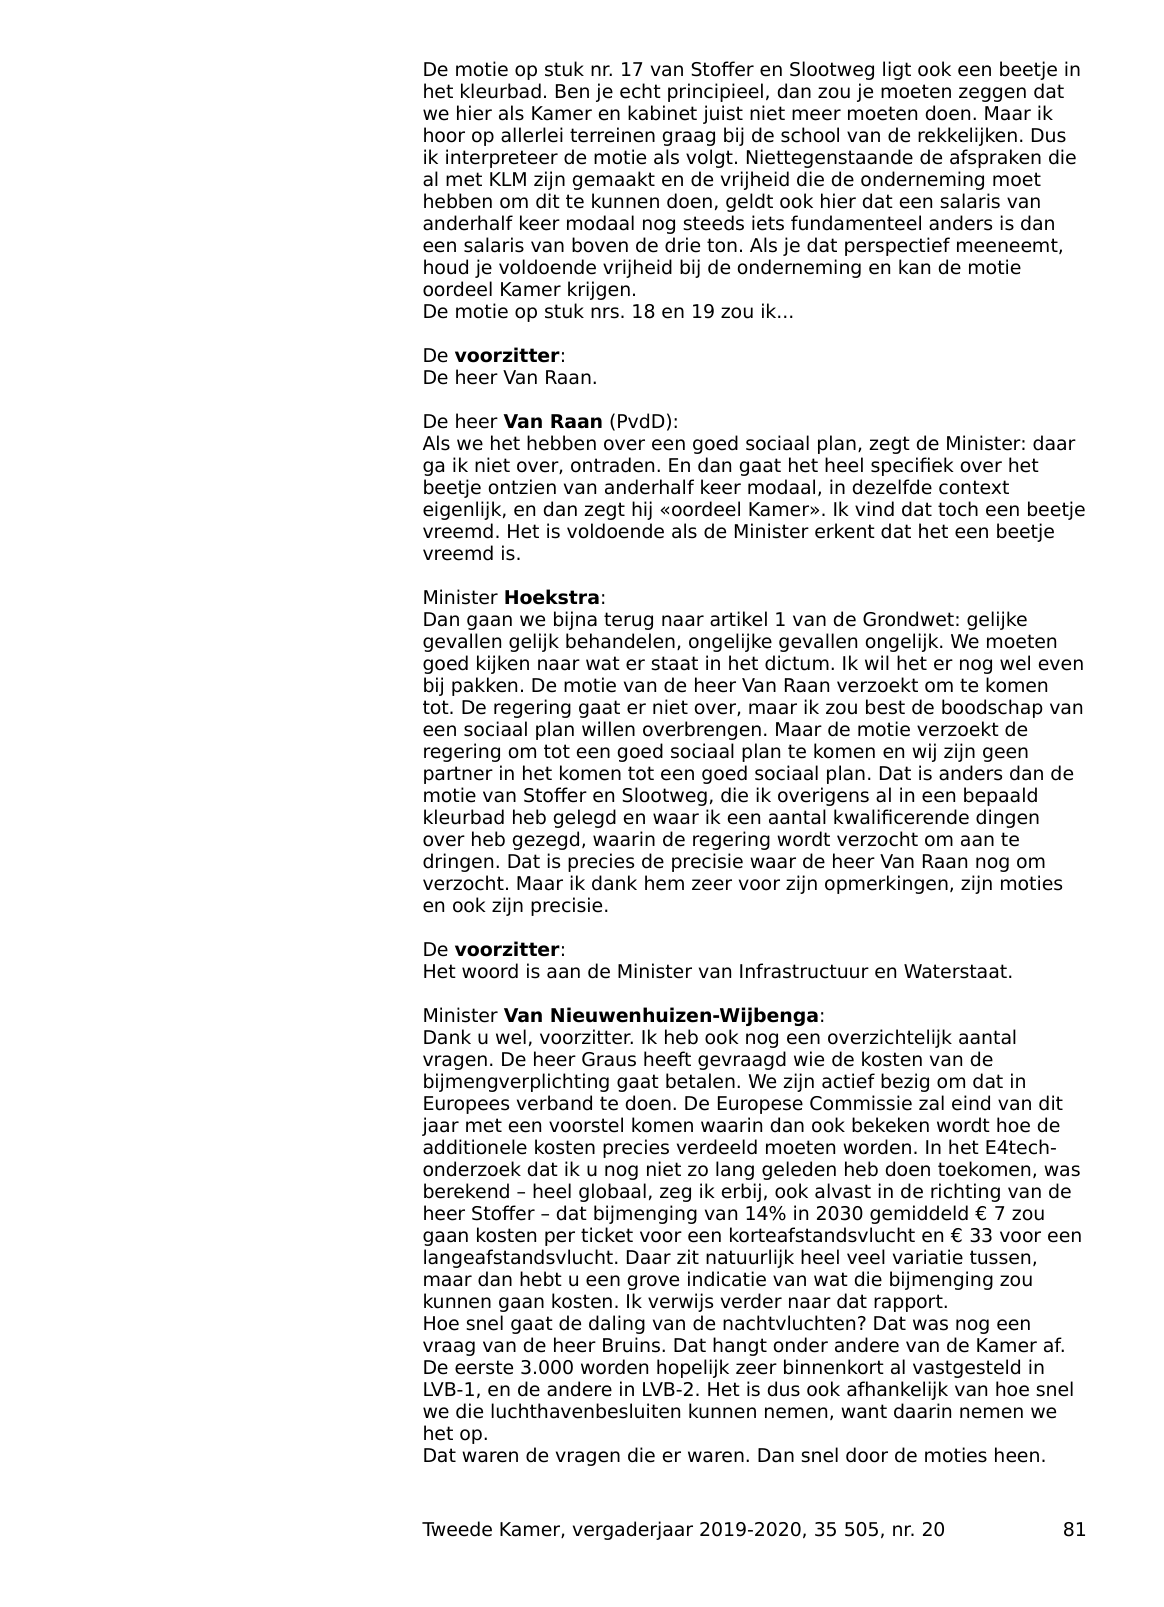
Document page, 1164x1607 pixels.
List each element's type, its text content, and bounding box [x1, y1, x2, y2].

text Minister Van Nieuwenhuizen-Wijbenga: [422, 1005, 1087, 1027]
text Dat waren de vragen die er waren. Dan snel door de moties heen. [422, 1445, 1087, 1467]
text De motie op stuk nr. 17 van Stoffer en Slootweg ligt ook een beetje in het kleurbad. Ben je echt principieel, dan zou je moeten zeggen dat we hier als Kamer en kabinet juist niet meer moeten doen. Maar ik hoor op allerlei terreinen graag bij de school van de rekkelijken. Dus ik interpreteer de motie als volgt. Niettegenstaande de afspraken die al met KLM zijn gemaakt en de vrijheid die de onderneming moet hebben om dit te kunnen doen, geldt ook hier dat een salaris van anderhalf keer modaal nog steeds iets fundamenteel anders is dan een salaris van boven de drie ton. Als je dat perspectief meeneemt, houd je voldoende vrijheid bij de onderneming en kan de motie oordeel Kamer krijgen. [422, 59, 1087, 301]
text Het woord is aan de Minister van Infrastructuur en Waterstaat. [422, 961, 1087, 983]
text Dan gaan we bijna terug naar artikel 1 van de Grondwet: gelijke gevallen gelijk behandelen, ongelijke gevallen ongelijk. We moeten goed kijken naar wat er staat in het dictum. Ik wil het er nog wel even bij pakken. De motie van de heer Van Raan verzoekt om te komen tot. De regering gaat er niet over, maar ik zou best de boodschap van een sociaal plan willen overbrengen. Maar de motie verzoekt de regering om tot een goed sociaal plan te komen en wij zijn geen partner in het komen tot een goed sociaal plan. Dat is anders dan de motie van Stoffer en Slootweg, die ik overigens al in een bepaald kleurbad heb gelegd en waar ik een aantal kwalificerende dingen over heb gezegd, waarin de regering wordt verzocht om aan te dringen. Dat is precies de precisie waar de heer Van Raan nog om verzocht. Maar ik dank hem zeer voor zijn opmerkingen, zijn moties en ook zijn precisie. [422, 609, 1087, 917]
text De voorzitter: [422, 345, 1087, 367]
text Hoe snel gaat de daling van de nachtvluchten? Dat was nog een vraag van de heer Bruins. Dat hangt onder andere van de Kamer af. De eerste 3.000 worden hopelijk zeer binnenkort al vastgesteld in LVB-1, en de andere in LVB-2. Het is dus ook afhankelijk van hoe snel we die luchthavenbesluiten kunnen nemen, want daarin nemen we het op. [422, 1313, 1087, 1445]
text Als we het hebben over een goed sociaal plan, zegt de Minister: daar ga ik niet over, ontraden. En dan gaat het heel specifiek over het beetje ontzien van anderhalf keer modaal, in dezelfde context eigenlijk, en dan zegt hij «oordeel Kamer». Ik vind dat toch een beetje vreemd. Het is voldoende als de Minister erkent dat het een beetje vreemd is. [422, 433, 1087, 565]
text De heer Van Raan. [422, 367, 1087, 389]
text De heer Van Raan (PvdD): [422, 411, 1087, 433]
text Minister Hoekstra: [422, 587, 1087, 609]
text De motie op stuk nrs. 18 en 19 zou ik... [422, 301, 1087, 323]
text De voorzitter: [422, 939, 1087, 961]
text Dank u wel, voorzitter. Ik heb ook nog een overzichtelijk aantal vragen. De heer Graus heeft gevraagd wie de kosten van de bijmengverplichting gaat betalen. We zijn actief bezig om dat in Europees verband te doen. De Europese Commissie zal eind van dit jaar met een voorstel komen waarin dan ook bekeken wordt hoe de additionele kosten precies verdeeld moeten worden. In het E4tech-onderzoek dat ik u nog niet zo lang geleden heb doen toekomen, was berekend – heel globaal, zeg ik erbij, ook alvast in de richting van de heer Stoffer – dat bijmenging van 14% in 2030 gemiddeld € 7 zou gaan kosten per ticket voor een korteafstandsvlucht en € 33 voor een langeafstandsvlucht. Daar zit natuurlijk heel veel variatie tussen, maar dan hebt u een grove indicatie van wat die bijmenging zou kunnen gaan kosten. Ik verwijs verder naar dat rapport. [422, 1027, 1087, 1313]
